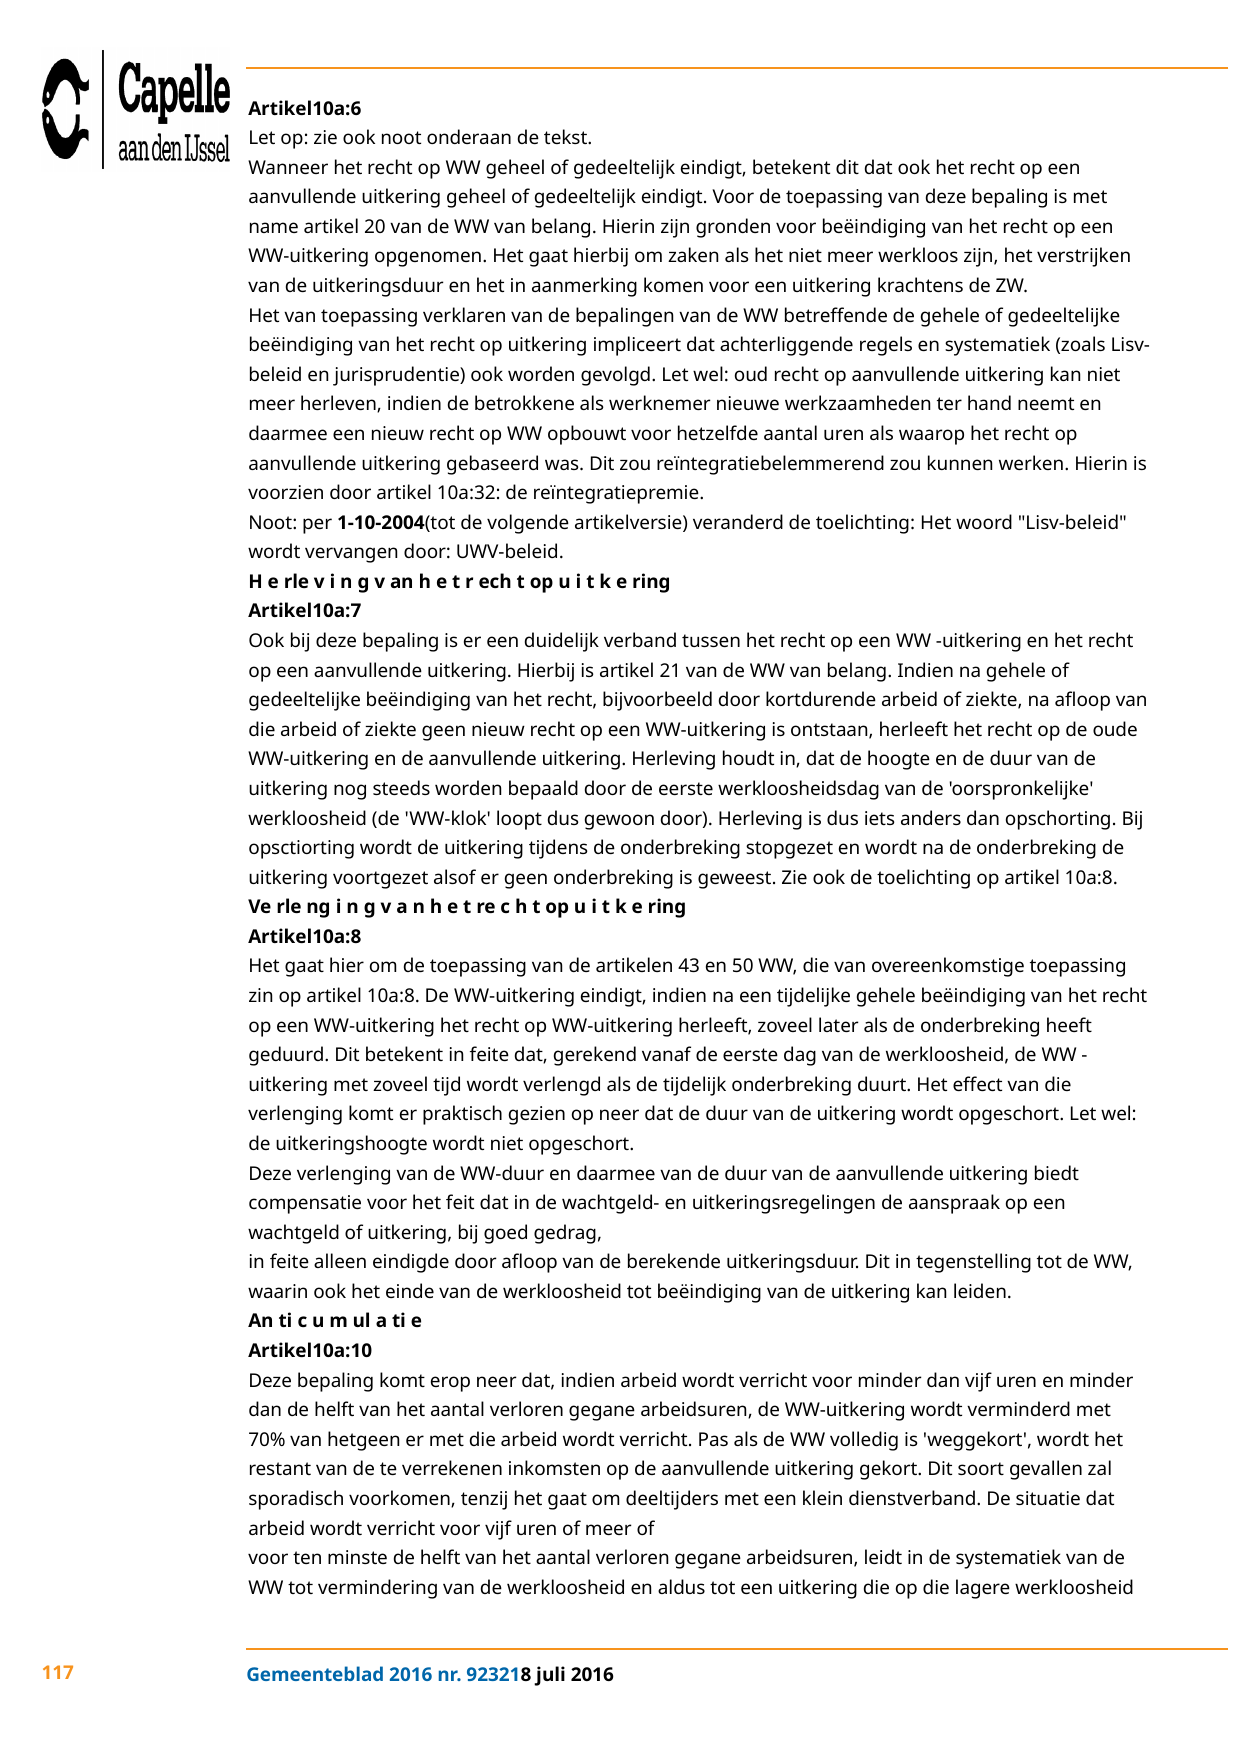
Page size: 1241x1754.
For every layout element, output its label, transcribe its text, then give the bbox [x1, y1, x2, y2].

text Wanneer het recht op WW geheel of gedeeltelijk eindigt, betekent dit dat ook het recht op een aanvullende uitkering geheel of gedeeltelijk eindigt. Voor de toepassing van deze bepaling is met name artikel 20 van de WW van belang. Hierin zijn gronden voor beëindiging van het recht op een WW-uitkering opgenomen. Het gaat hierbij om zaken als het niet meer werkloos zijn, het verstrijken van de uitkeringsduur en het in aanmerking komen voor een uitkering krachtens de ZW. [248, 154, 1152, 298]
text Het van toepassing verklaren van de bepalingen van de WW betreffende de gehele of gedeeltelijke beëindiging van het recht op uitkering impliceert dat achterliggende regels en systematiek (zoals Lisv-beleid en jurisprudentie) ook worden gevolgd. Let wel: oud recht op aanvullende uitkering kan niet meer herleven, indien de betrokkene als werknemer nieuwe werkzaamheden ter hand neemt en daarmee een nieuw recht op WW opbouwt voor hetzelfde aantal uren als waarop het recht op aanvullende uitkering gebaseerd was. Dit zou reïntegratiebelemmerend zou kunnen werken. Hierin is voorzien door artikel 10a:32: de reïntegratiepremie. [248, 302, 1152, 505]
picture [41, 47, 231, 172]
text Deze bepaling komt erop neer dat, indien arbeid wordt verricht voor minder dan vijf uren en minder dan de helft van het aantal verloren gegane arbeidsuren, de WW-uitkering wordt verminderd met 70% van hetgeen er met die arbeid wordt verricht. Pas als de WW volledig is 'weggekort', wordt het restant van de te verrekenen inkomsten op de aanvullende uitkering gekort. Dit soort gevallen zal sporadisch voorkomen, tenzij het gaat om deeltijders met een klein dienstverband. De situatie dat arbeid wordt verricht voor vijf uren of meer of [248, 1367, 1152, 1541]
text Artikel10a:6 [248, 95, 1152, 121]
text H e rle v i n g v an h e t r ech t op u i t k e ring [248, 568, 1152, 594]
text Artikel10a:10 [248, 1337, 1152, 1363]
text Artikel10a:8 [248, 923, 1152, 949]
text voor ten minste de helft van het aantal verloren gegane arbeidsuren, leidt in de systematiek van de WW tot vermindering van de werkloosheid en aldus tot een uitkering die op die lagere werkloosheid [248, 1544, 1152, 1600]
text Noot: per 1-10-2004(tot de volgende artikelversie) veranderd de toelichting: Het woord "Lisv-beleid" wordt vervangen door: UWV-beleid. [248, 509, 1152, 564]
text Het gaat hier om de toepassing van de artikelen 43 en 50 WW, die van overeenkomstige toepassing zin op artikel 10a:8. De WW-uitkering eindigt, indien na een tijdelijke gehele beëindiging van het recht op een WW-uitkering het recht op WW-uitkering herleeft, zoveel later als de onderbreking heeft geduurd. Dit betekent in feite dat, gerekend vanaf de eerste dag van de werkloosheid, de WW -uitkering met zoveel tijd wordt verlengd als de tijdelijk onderbreking duurt. Het effect van die verlenging komt er praktisch gezien op neer dat de duur van de uitkering wordt opgeschort. Let wel: de uitkeringshoogte wordt niet opgeschort. [248, 953, 1152, 1156]
text An ti c u m ul a ti e [248, 1308, 1152, 1333]
text Deze verlenging van de WW-duur en daarmee van de duur van de aanvullende uitkering biedt compensatie voor het feit dat in de wachtgeld- en uitkeringsregelingen de aanspraak op een wachtgeld of uitkering, bij goed gedrag, [248, 1160, 1152, 1245]
text Ve rle ng i n g v a n h e t re c h t op u i t k e ring [248, 893, 1152, 919]
text Ook bij deze bepaling is er een duidelijk verband tussen het recht op een WW -uitkering en het recht op een aanvullende uitkering. Hierbij is artikel 21 van de WW van belang. Indien na gehele of gedeeltelijke beëindiging van het recht, bijvoorbeeld door kortdurende arbeid of ziekte, na afloop van die arbeid of ziekte geen nieuw recht op een WW-uitkering is ontstaan, herleeft het recht op de oude WW-uitkering en de aanvullende uitkering. Herleving houdt in, dat de hoogte en de duur van de uitkering nog steeds worden bepaald door de eerste werkloosheidsdag van de 'oorspronkelijke' werkloosheid (de 'WW-klok' loopt dus gewoon door). Herleving is dus iets anders dan opschorting. Bij opsctiorting wordt de uitkering tijdens de onderbreking stopgezet en wordt na de onderbreking de uitkering voortgezet alsof er geen onderbreking is geweest. Zie ook de toelichting op artikel 10a:8. [248, 627, 1152, 890]
text in feite alleen eindigde door afloop van de berekende uitkeringsduur. Dit in tegenstelling tot de WW, waarin ook het einde van de werkloosheid tot beëindiging van de uitkering kan leiden. [248, 1248, 1152, 1304]
text Artikel10a:7 [248, 598, 1152, 623]
text Let op: zie ook noot onderaan de tekst. [248, 124, 1152, 150]
